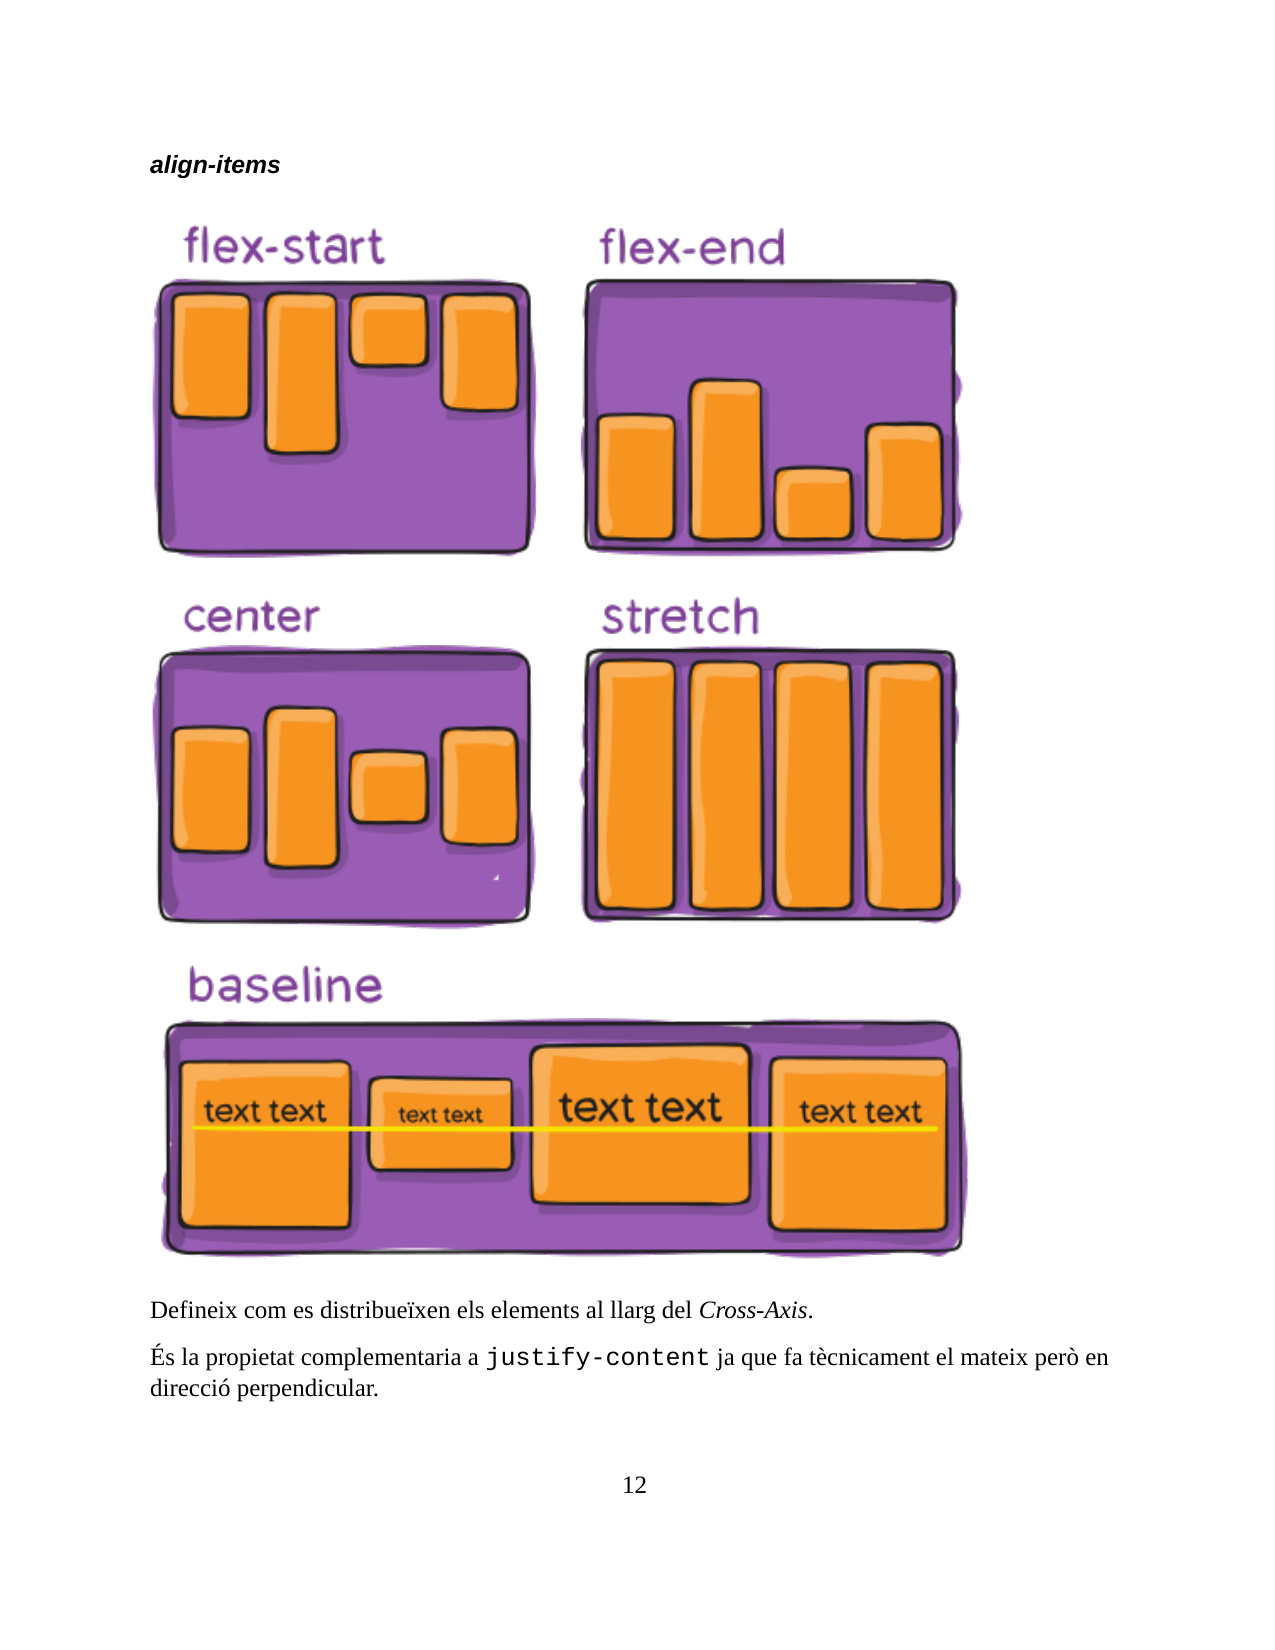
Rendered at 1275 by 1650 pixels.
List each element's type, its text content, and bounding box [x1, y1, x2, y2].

picture [150, 191, 976, 1287]
subtitle align-items [150, 150, 1125, 178]
text És la propietat complementaria a justify-content ja que fa tècnicament el mateix però en direcció perpendicular. [150, 1342, 1125, 1402]
text Defineix com es distribueïxen els elements al llarg del Cross-Axis. [150, 1296, 1125, 1324]
